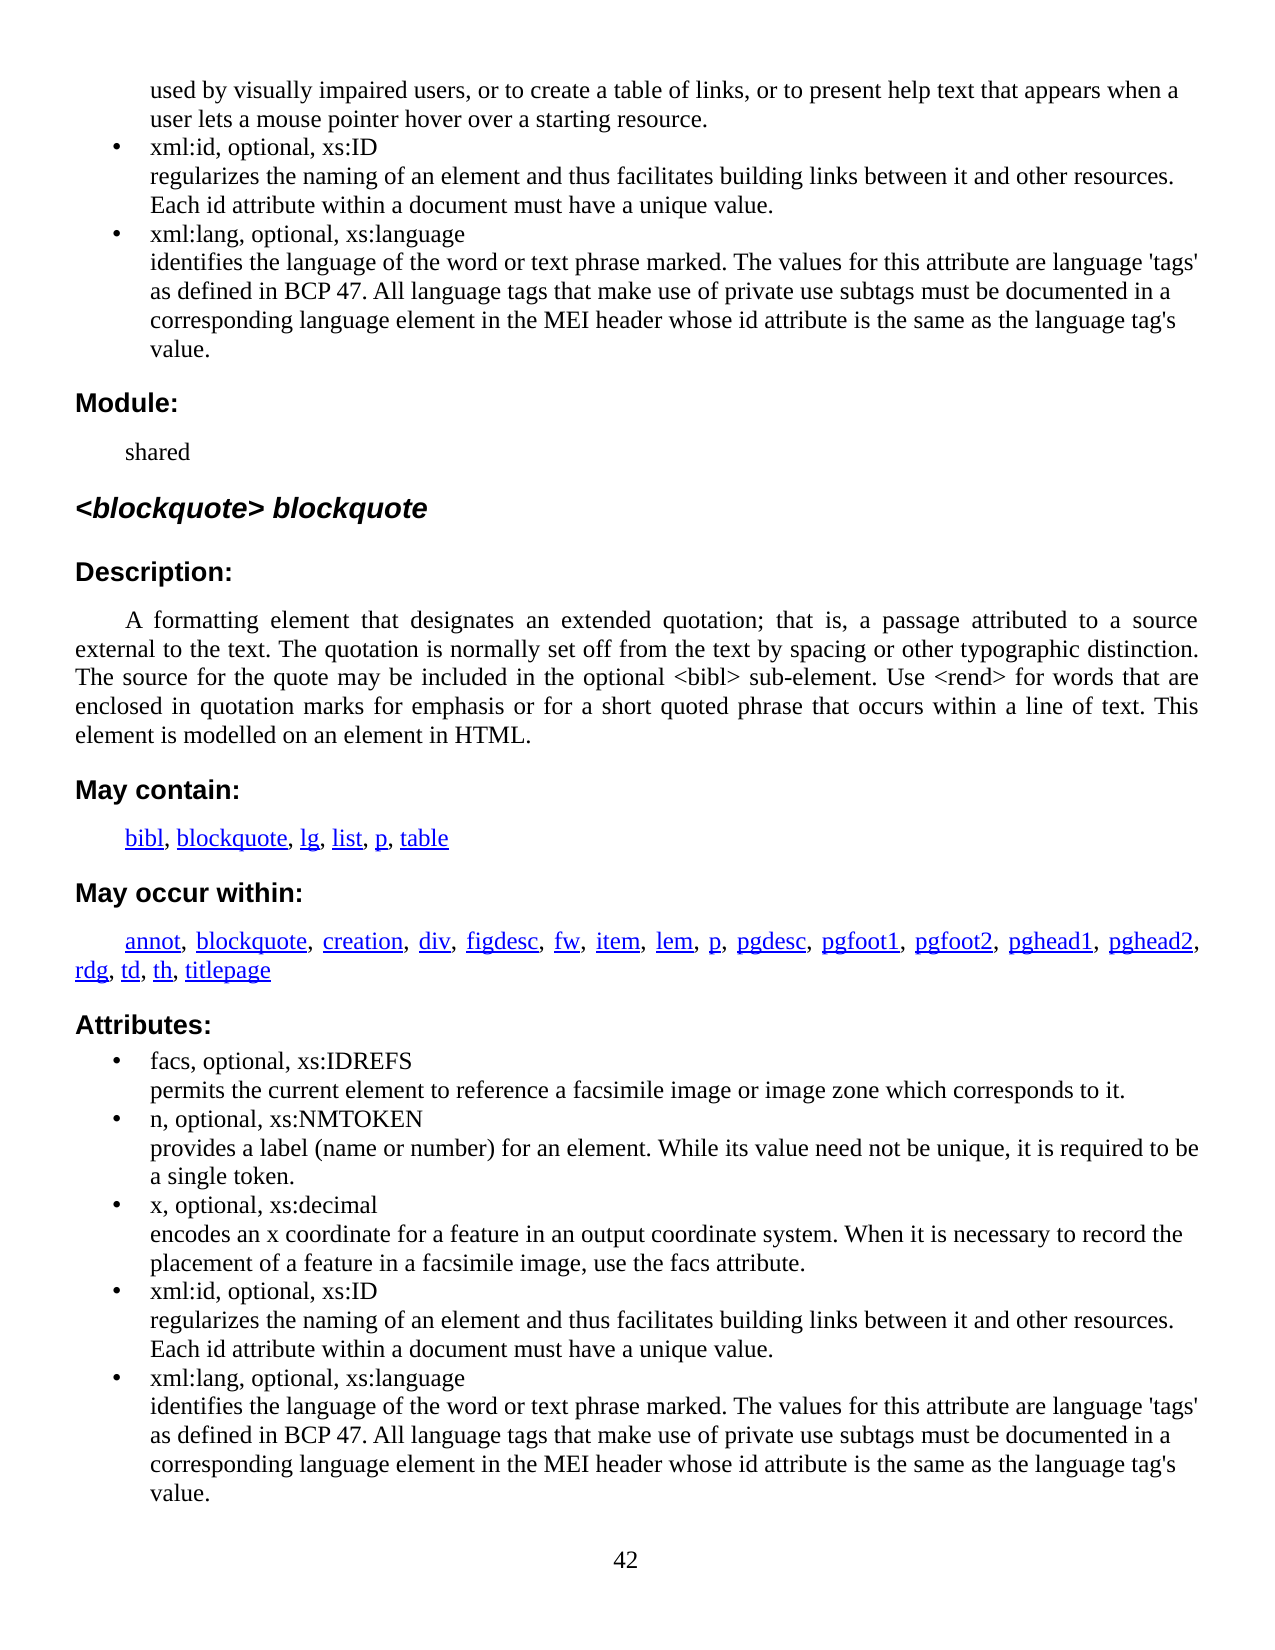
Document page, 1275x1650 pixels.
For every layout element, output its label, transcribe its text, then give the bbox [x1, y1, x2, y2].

text bibl, blockquote, lg, list, p, table [75, 823, 1200, 852]
list xml:lang, optional, xs:language identifies the language of the word or text phrase marked. The values for this attribute are language 'tags' as defined in BCP 47. All language tags that make use of private use subtags must be documented in a corresponding language element in the MEI header whose id attribute is the same as the language tag's value. [112, 1363, 1200, 1506]
list facs, optional, xs:IDREFS permits the current element to reference a facsimile image or image zone which corresponds to it. [112, 1046, 1200, 1104]
subtitle Description: [75, 556, 1200, 587]
list xml:id, optional, xs:ID regularizes the naming of an element and thus facilitates building links between it and other resources. Each id attribute within a document must have a unique value. [112, 132, 1200, 219]
subtitle <blockquote> blockquote [75, 491, 1200, 524]
text shared [75, 437, 1200, 466]
list x, optional, xs:decimal encodes an x coordinate for a feature in an output coordinate system. When it is necessary to record the placement of a feature in a facsimile image, use the facs attribute. [112, 1190, 1200, 1276]
subtitle Module: [75, 387, 1200, 419]
list used by visually impaired users, or to create a table of links, or to present help text that appears when a user lets a mouse pointer hover over a starting resource. [112, 75, 1200, 132]
subtitle Attributes: [75, 1009, 1200, 1040]
text annot, blockquote, creation, div, figdesc, fw, item, lem, p, pgdesc, pgfoot1, pgfoot2, pghead1, pghead2, rdg, td, th, titlepage [75, 926, 1200, 984]
list xml:lang, optional, xs:language identifies the language of the word or text phrase marked. The values for this attribute are language 'tags' as defined in BCP 47. All language tags that make use of private use subtags must be documented in a corresponding language element in the MEI header whose id attribute is the same as the language tag's value. [112, 219, 1200, 362]
list xml:id, optional, xs:ID regularizes the naming of an element and thus facilitates building links between it and other resources. Each id attribute within a document must have a unique value. [112, 1276, 1200, 1363]
text A formatting element that designates an extended quotation; that is, a passage attributed to a source external to the text. The quotation is normally set off from the text by spacing or other typographic distinction. The source for the quote may be included in the optional <bibl> sub-element. Use <rend> for words that are enclosed in quotation marks for emphasis or for a short quoted phrase that occurs within a line of text. This element is modelled on an element in HTML. [75, 605, 1200, 749]
subtitle May contain: [75, 774, 1200, 805]
subtitle May occur within: [75, 877, 1200, 908]
list n, optional, xs:NMTOKEN provides a label (name or number) for an element. While its value need not be unique, it is required to be a single token. [112, 1104, 1200, 1190]
